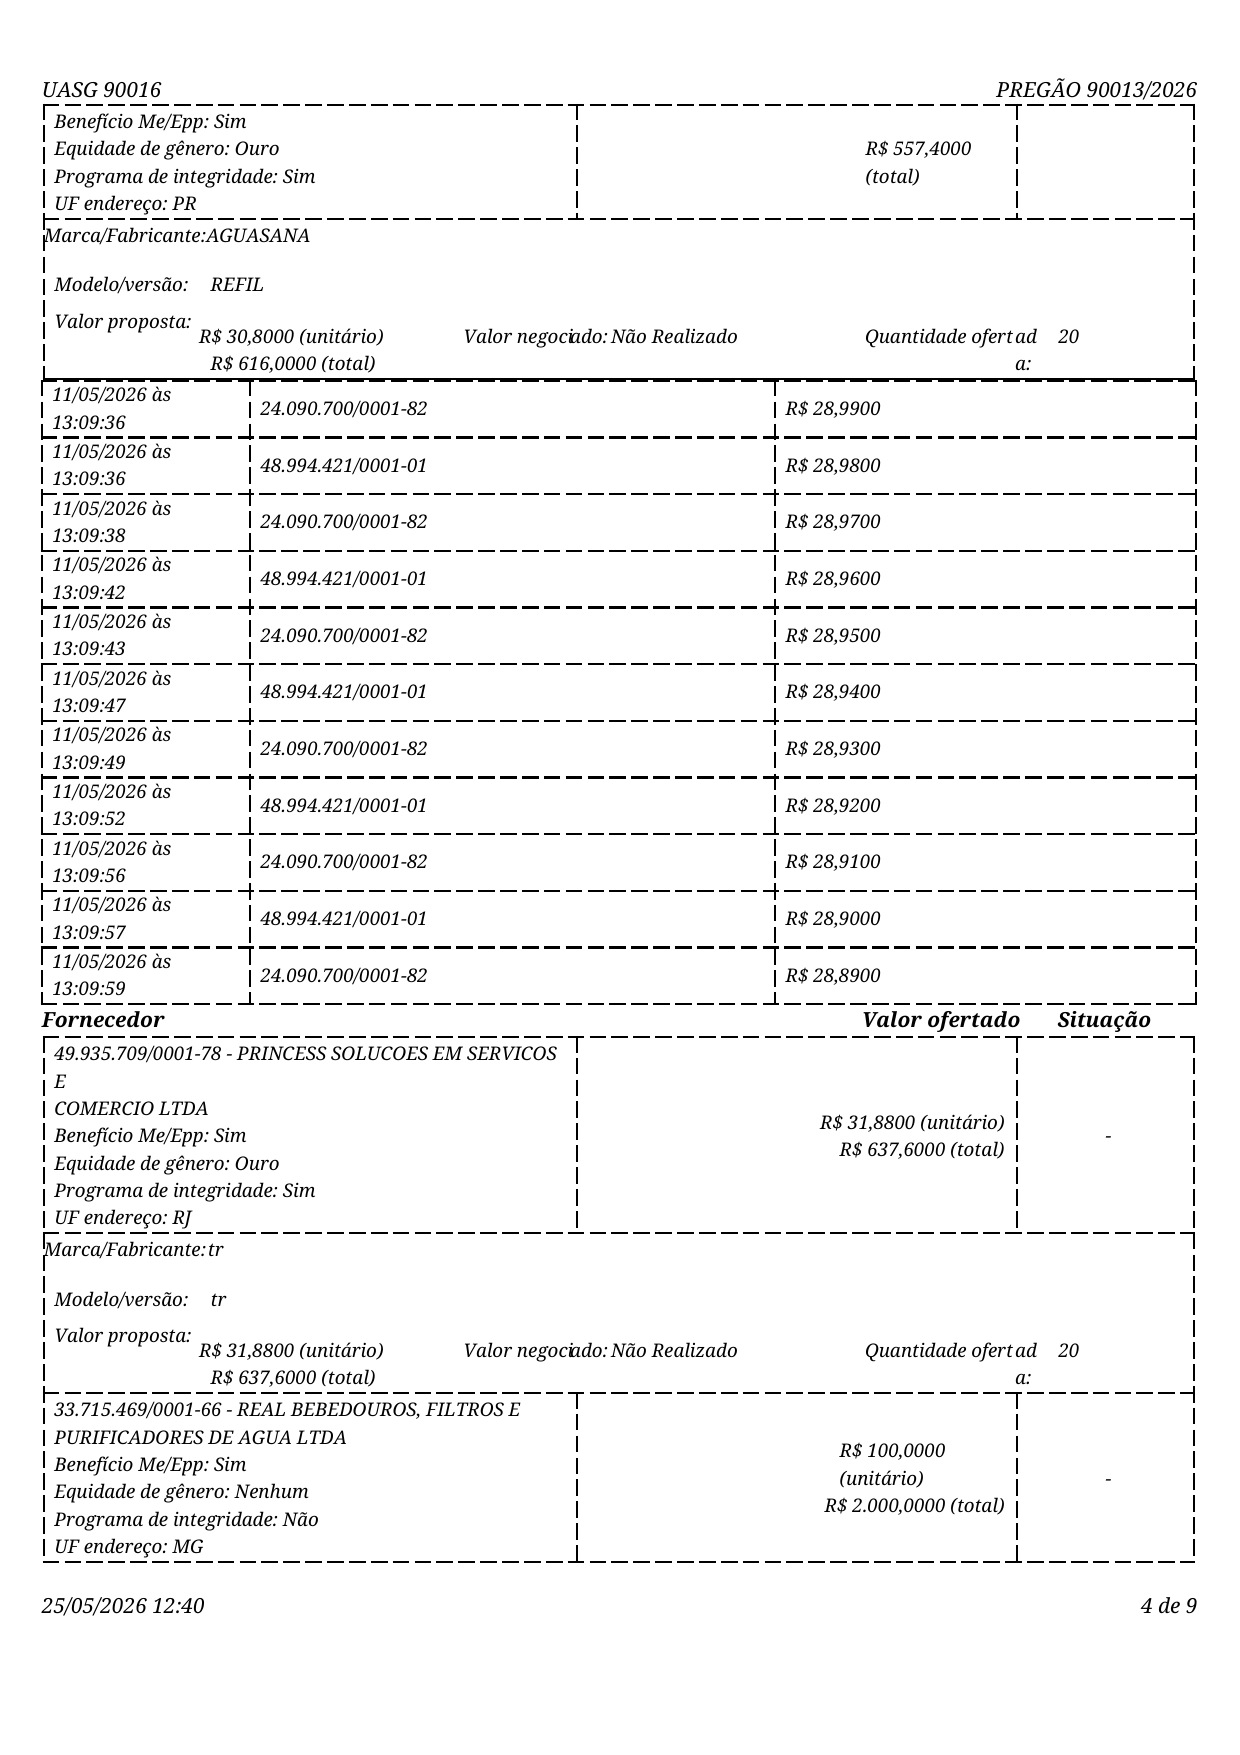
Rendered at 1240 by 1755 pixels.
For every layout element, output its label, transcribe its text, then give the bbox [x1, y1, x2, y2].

table_cell 24.090.700/0001-82 [250, 493, 775, 550]
table_cell 24.090.700/0001-82 [250, 946, 775, 1003]
table_cell [1017, 1392, 1101, 1561]
table_cell Quantidade ofert [788, 1333, 1017, 1392]
table_cell [1017, 218, 1194, 269]
table_cell 11/05/2026 às 13:09:47 [42, 663, 250, 720]
table_cell 11/05/2026 às 13:09:57 [42, 890, 250, 946]
table_cell 48.994.421/0001-01 [250, 890, 775, 946]
table_cell 11/05/2026 às 13:09:56 [42, 833, 250, 890]
table_cell Benefício Me/Epp: Sim Equidade de gênero: Ouro Programa de integridade: Sim UF endereço: PR [44, 104, 577, 217]
table_cell 11/05/2026 às 13:09:49 [42, 720, 250, 776]
table_cell Modelo/versão: Valor proposta: [44, 269, 199, 378]
table_cell tr [199, 1283, 577, 1332]
table_cell Modelo/versão: Valor proposta: [44, 1283, 199, 1392]
table_cell ada: [1017, 318, 1048, 378]
table_cell R$ 28,8900 [775, 946, 1196, 1003]
table_cell R$ 557,4000 (total) [826, 104, 1017, 217]
table_cell Marca/Fabricante: tr [44, 1232, 577, 1283]
table_cell [577, 218, 826, 269]
table_cell [577, 1283, 787, 1332]
table_cell [788, 1232, 1017, 1283]
table_cell R$ 28,9000 [775, 890, 1196, 946]
table_cell 20 [1048, 318, 1194, 378]
table_cell 48.994.421/0001-01 [250, 663, 775, 720]
table_cell R$ 30,8000 (unitário) Valor negoci R$ 616,0000 (total) [199, 318, 577, 378]
table_cell [826, 269, 1017, 318]
table_cell R$ 28,9300 [775, 720, 1196, 776]
table_cell 48.994.421/0001-01 [250, 776, 775, 833]
table_header R$ 31,8800 (unitário) R$ 637,6000 (total) [788, 1036, 1017, 1232]
table_cell 48.994.421/0001-01 [250, 550, 775, 606]
table_header - [1101, 1036, 1194, 1232]
table_cell [577, 1232, 787, 1283]
table_cell [826, 218, 1017, 269]
table_cell R$ 28,9100 [775, 833, 1196, 890]
table_cell R$ 28,9500 [775, 606, 1196, 663]
table_cell 33.715.469/0001-66 - REAL BEBEDOUROS, FILTROS E PURIFICADORES DE AGUA LTDA Benefício Me/Epp: Sim Equidade de gênero: Nenhum Programa de integridade: Não UF endereço: MG [44, 1392, 577, 1561]
table_cell R$ 31,8800 (unitário) Valor negoci R$ 637,6000 (total) [199, 1333, 577, 1392]
table_cell [1101, 1232, 1194, 1283]
table_cell R$ 28,9600 [775, 550, 1196, 606]
table_cell [1017, 1232, 1101, 1283]
table_cell ado: Não Realizado [577, 318, 826, 378]
table_cell R$ 100,0000 (unitário) R$ 2.000,0000 (total) [788, 1392, 1017, 1561]
table_cell [1017, 1283, 1101, 1332]
table_cell [788, 1283, 1017, 1332]
table_header 49.935.709/0001-78 - PRINCESS SOLUCOES EM SERVICOS E COMERCIO LTDA Benefício Me/Epp: Sim Equidade de gênero: Ouro Programa de integridade: Sim UF endereço: RJ [44, 1036, 577, 1232]
table_header 11/05/2026 às 13:09:36 [42, 380, 250, 436]
table_cell [1101, 1333, 1194, 1392]
table_header R$ 28,9900 [775, 380, 1196, 436]
table_cell Quantidade ofert [826, 318, 1017, 378]
table_cell ada: [1017, 1333, 1048, 1392]
table_cell 11/05/2026 às 13:09:42 [42, 550, 250, 606]
table_header 24.090.700/0001-82 [250, 380, 775, 436]
table_cell [1101, 1283, 1194, 1332]
table_header [1017, 1036, 1101, 1232]
table_cell R$ 28,9200 [775, 776, 1196, 833]
table_cell 11/05/2026 às 13:09:36 [42, 436, 250, 493]
table_cell 24.090.700/0001-82 [250, 833, 775, 890]
table_cell [577, 269, 826, 318]
table_cell ado: Não Realizado [577, 1333, 787, 1392]
table_cell [1017, 104, 1194, 217]
table_cell 11/05/2026 às 13:09:52 [42, 776, 250, 833]
text Fornecedor Valor ofertado Situação [42, 1005, 1199, 1033]
table_cell [577, 1392, 787, 1561]
table_cell 20 [1048, 1333, 1101, 1392]
table_cell 11/05/2026 às 13:09:43 [42, 606, 250, 663]
table_cell R$ 28,9400 [775, 663, 1196, 720]
table_cell - [1101, 1392, 1194, 1561]
table_cell 11/05/2026 às 13:09:59 [42, 946, 250, 1003]
table_cell 24.090.700/0001-82 [250, 606, 775, 663]
table_cell R$ 28,9700 [775, 493, 1196, 550]
table_cell 24.090.700/0001-82 [250, 720, 775, 776]
table_cell 11/05/2026 às 13:09:38 [42, 493, 250, 550]
table_cell R$ 28,9800 [775, 436, 1196, 493]
table_cell REFIL [199, 269, 577, 318]
table_cell [577, 104, 826, 217]
table_cell Marca/Fabricante: AGUASANA [44, 218, 577, 269]
table_cell [1017, 269, 1194, 318]
table_header [577, 1036, 787, 1232]
table_cell 48.994.421/0001-01 [250, 436, 775, 493]
